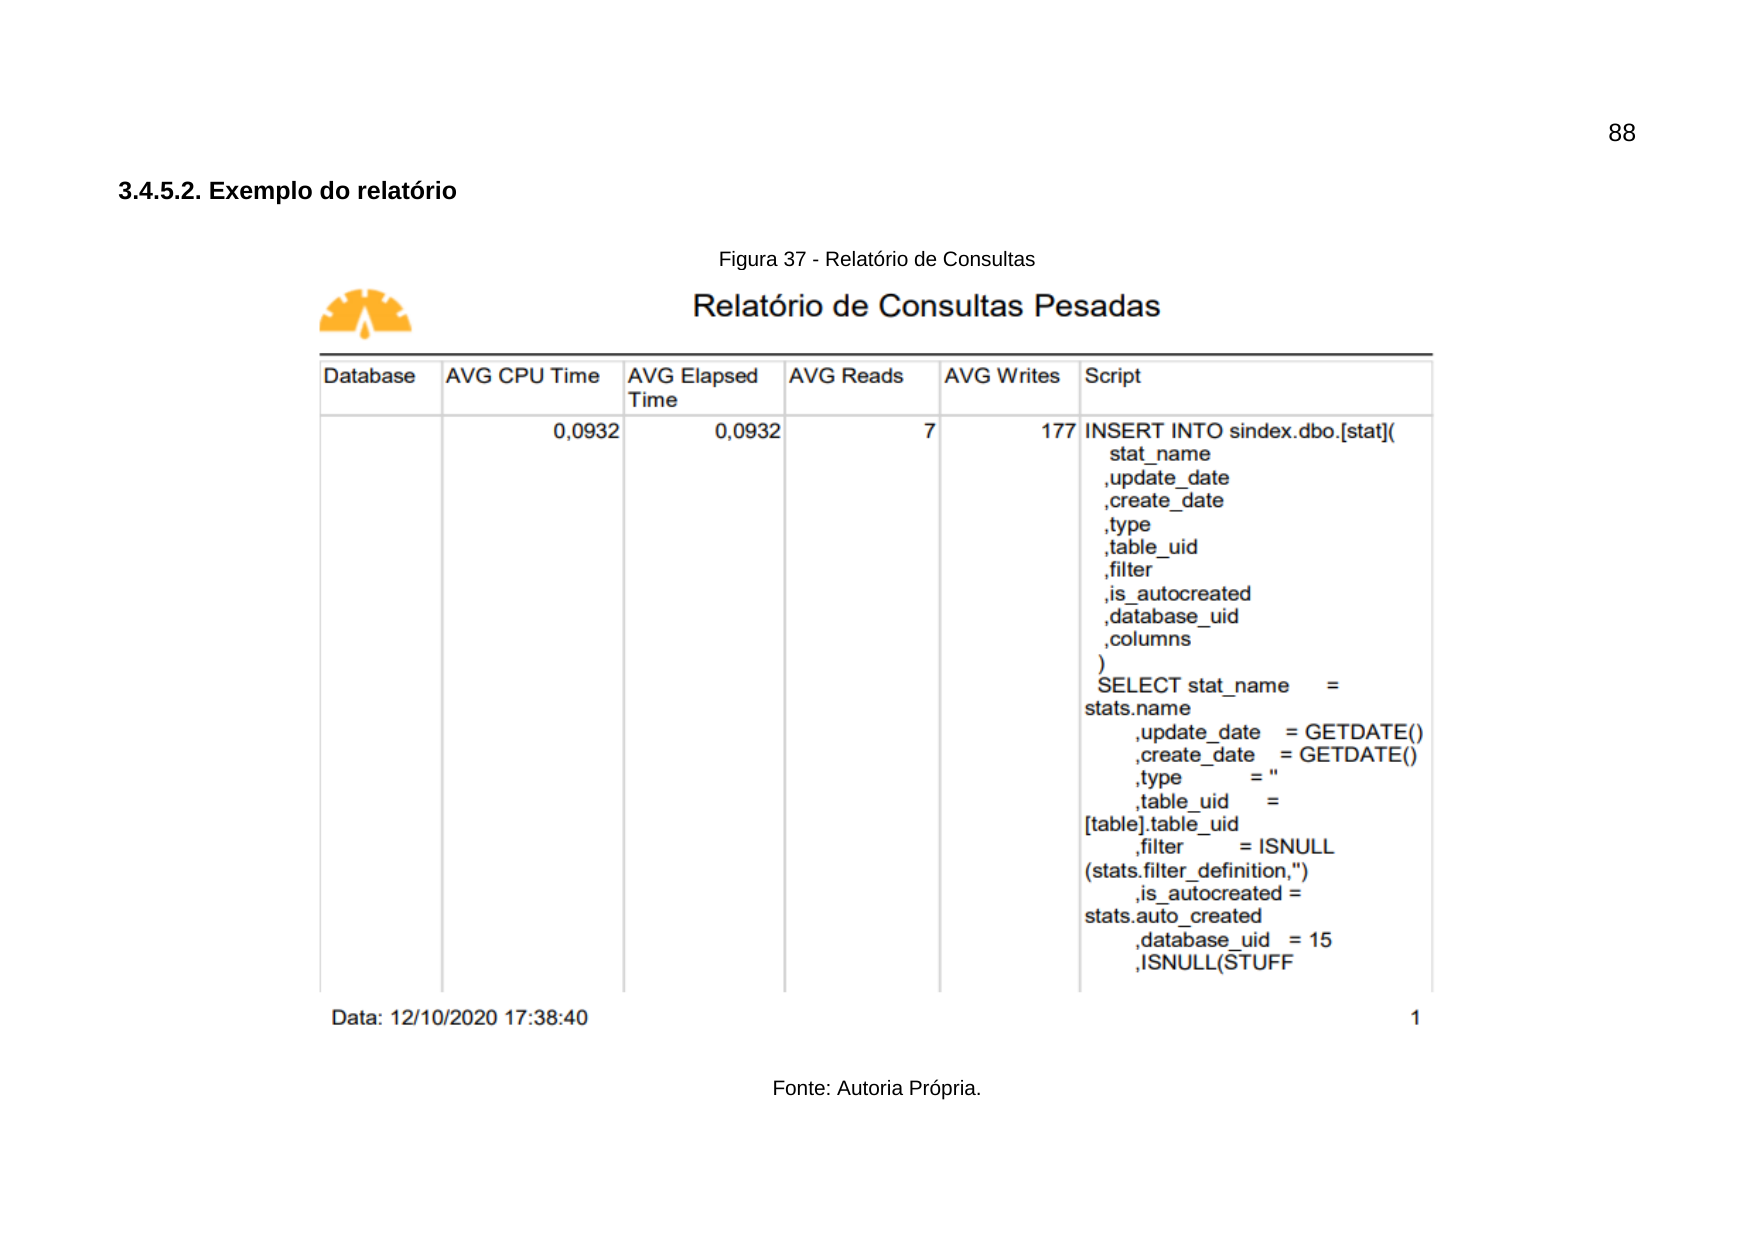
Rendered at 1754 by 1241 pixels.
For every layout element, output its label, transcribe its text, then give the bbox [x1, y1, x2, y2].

text Figura 37 - Relatório de Consultas [118, 246, 1636, 270]
text Fonte: Autoria Própria. [118, 1039, 1636, 1099]
picture [300, 270, 1454, 1039]
subtitle 3.4.5.2. Exemplo do relatório [118, 176, 1636, 205]
